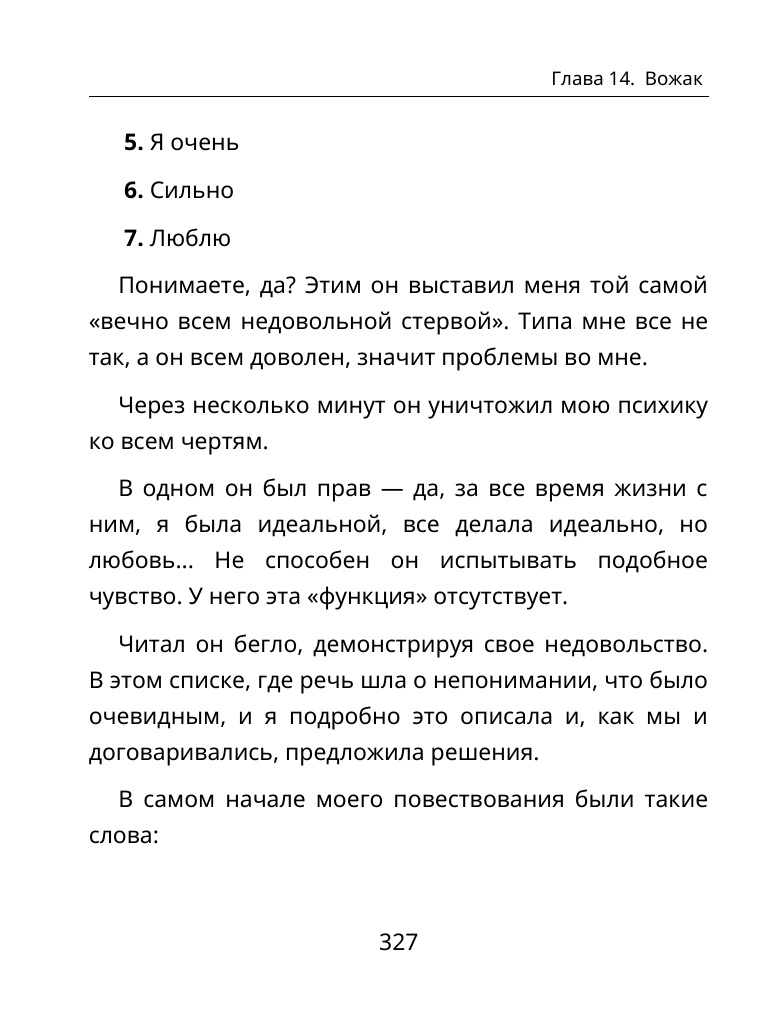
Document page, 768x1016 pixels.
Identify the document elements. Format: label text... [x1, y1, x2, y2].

text Читал он бегло, демонстрируя свое недовольство. В этом списке, где речь шла о непонимании, что было очевидным, и я подробно это описала и, как мы и договаривались, предложила решения. [88, 628, 709, 767]
list Люблю [118, 221, 709, 253]
list Я очень [118, 126, 709, 157]
list Сильно [118, 174, 709, 205]
text В одном он был прав — да, за все время жизни с ним, я была идеальной, все делала идеально, но любовь... Не способен он испытывать подобное чувство. У него эта «функция» отсутствует. [88, 472, 709, 611]
text В самом начале моего повествования были такие слова: [88, 783, 709, 851]
text Понимаете, да? Этим он выставил меня той самой «вечно всем недовольной стервой». Типа мне все не так, а он всем доволен, значит проблемы во мне. [88, 269, 709, 372]
text Через несколько минут он уничтожил мою психику ко всем чертям. [88, 389, 709, 456]
